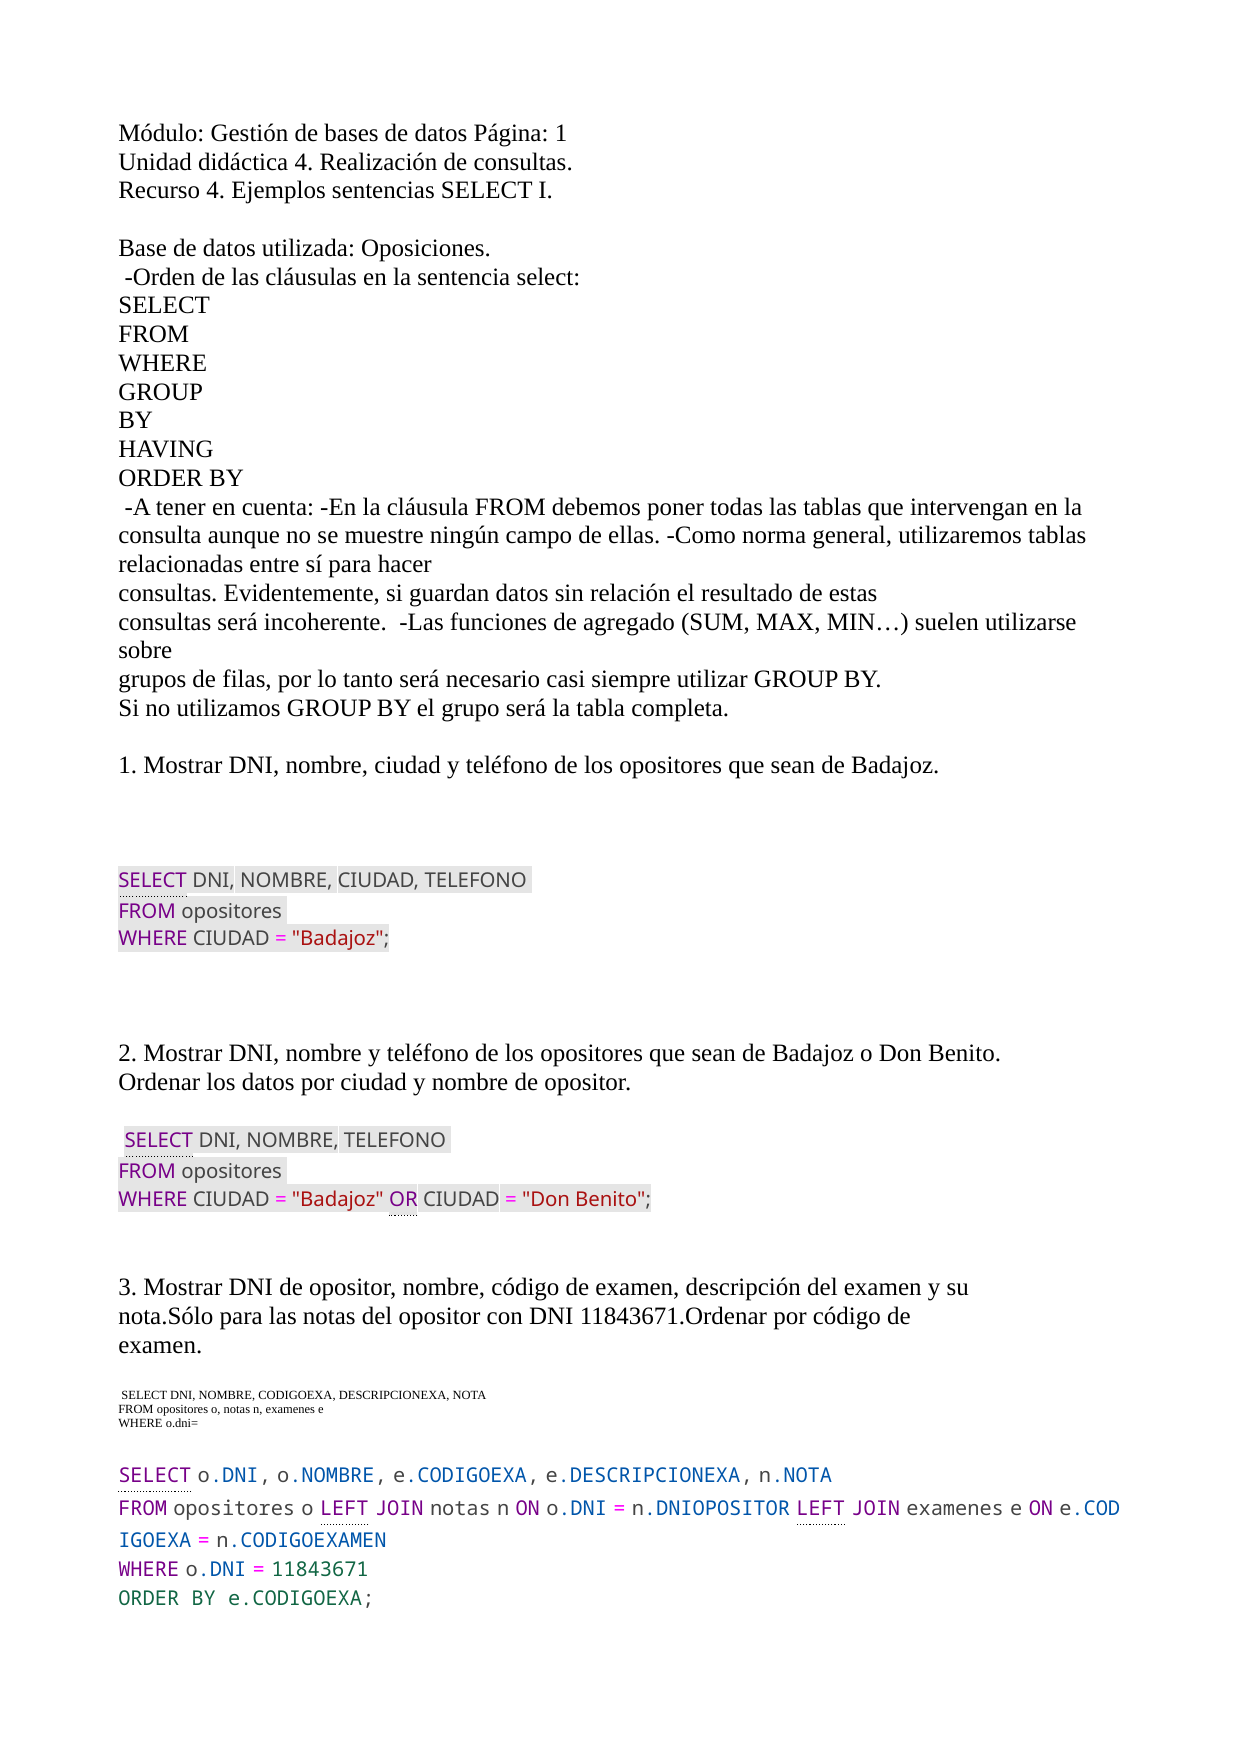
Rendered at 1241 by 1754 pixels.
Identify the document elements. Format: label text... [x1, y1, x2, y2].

text nota.Sólo para las notas del opositor con DNI 11843671.Ordenar por código de [118, 1301, 1122, 1330]
text FROM opositores [118, 1157, 1122, 1184]
text FROM opositores o, notas n, examenes e [118, 1402, 1122, 1416]
text Ordenar los datos por ciudad y nombre de opositor. [118, 1067, 1122, 1096]
text consulta aunque no se muestre ningún campo de ellas. -Como norma general, utilizaremos tablas relacionadas entre sí para hacer [118, 521, 1122, 578]
text 3. Mostrar DNI de opositor, nombre, código de examen, descripción del examen y su [118, 1272, 1122, 1301]
text HAVING [118, 434, 1122, 463]
text WHERE CIUDAD = "Badajoz" OR CIUDAD = "Don Benito"; [118, 1184, 1122, 1215]
text WHERE [118, 348, 1122, 377]
text GROUP [118, 377, 1122, 406]
text WHERE CIUDAD = "Badajoz"; [118, 924, 1122, 952]
text Unidad didáctica 4. Realización de consultas. [118, 147, 1122, 176]
text 1. Mostrar DNI, nombre, ciudad y teléfono de los opositores que sean de Badajoz. [118, 751, 1122, 779]
text FROM opositores [118, 896, 1122, 924]
text consultas será incoherente. -Las funciones de agregado (SUM, MAX, MIN…) suelen utilizarse sobre [118, 607, 1122, 664]
text WHERE o.DNI = 11843671 [118, 1553, 1122, 1582]
text SELECT DNI, NOMBRE, CIUDAD, TELEFONO [118, 866, 1122, 896]
text ORDER BY e.CODIGOEXA; [118, 1582, 1122, 1612]
text SELECT [118, 291, 1122, 319]
text grupos de filas, por lo tanto será necesario casi siempre utilizar GROUP BY. [118, 664, 1122, 693]
text -A tener en cuenta: -En la cláusula FROM debemos poner todas las tablas que intervengan en la [118, 492, 1122, 521]
text SELECT DNI, NOMBRE, TELEFONO [118, 1124, 1122, 1157]
text consultas. Evidentemente, si guardan datos sin relación el resultado de estas [118, 578, 1122, 607]
text Recurso 4. Ejemplos sentencias SELECT I. [118, 176, 1122, 204]
text ORDER BY [118, 463, 1122, 492]
text 2. Mostrar DNI, nombre y teléfono de los opositores que sean de Badajoz o Don Benito. [118, 1038, 1122, 1067]
text BY [118, 406, 1122, 434]
text Módulo: Gestión de bases de datos Página: 1 [118, 118, 1122, 147]
text Base de datos utilizada: Oposiciones. [118, 233, 1122, 262]
text WHERE o.dni= [118, 1416, 1122, 1431]
text Si no utilizamos GROUP BY el grupo será la tabla completa. [118, 693, 1122, 722]
text -Orden de las cláusulas en la sentencia select: [118, 262, 1122, 291]
text SELECT DNI, NOMBRE, CODIGOEXA, DESCRIPCIONEXA, NOTA [118, 1387, 1122, 1402]
text examen. [118, 1330, 1122, 1359]
text SELECT o.DNI, o.NOMBRE, e.CODIGOEXA, e.DESCRIPCIONEXA, n.NOTA [118, 1459, 1122, 1492]
text FROM opositores o LEFT JOIN notas n ON o.DNI = n.DNIOPOSITOR LEFT JOIN examenes e ON e.CODIGOEXA = n.CODIGOEXAMEN [118, 1492, 1122, 1553]
text FROM [118, 319, 1122, 348]
